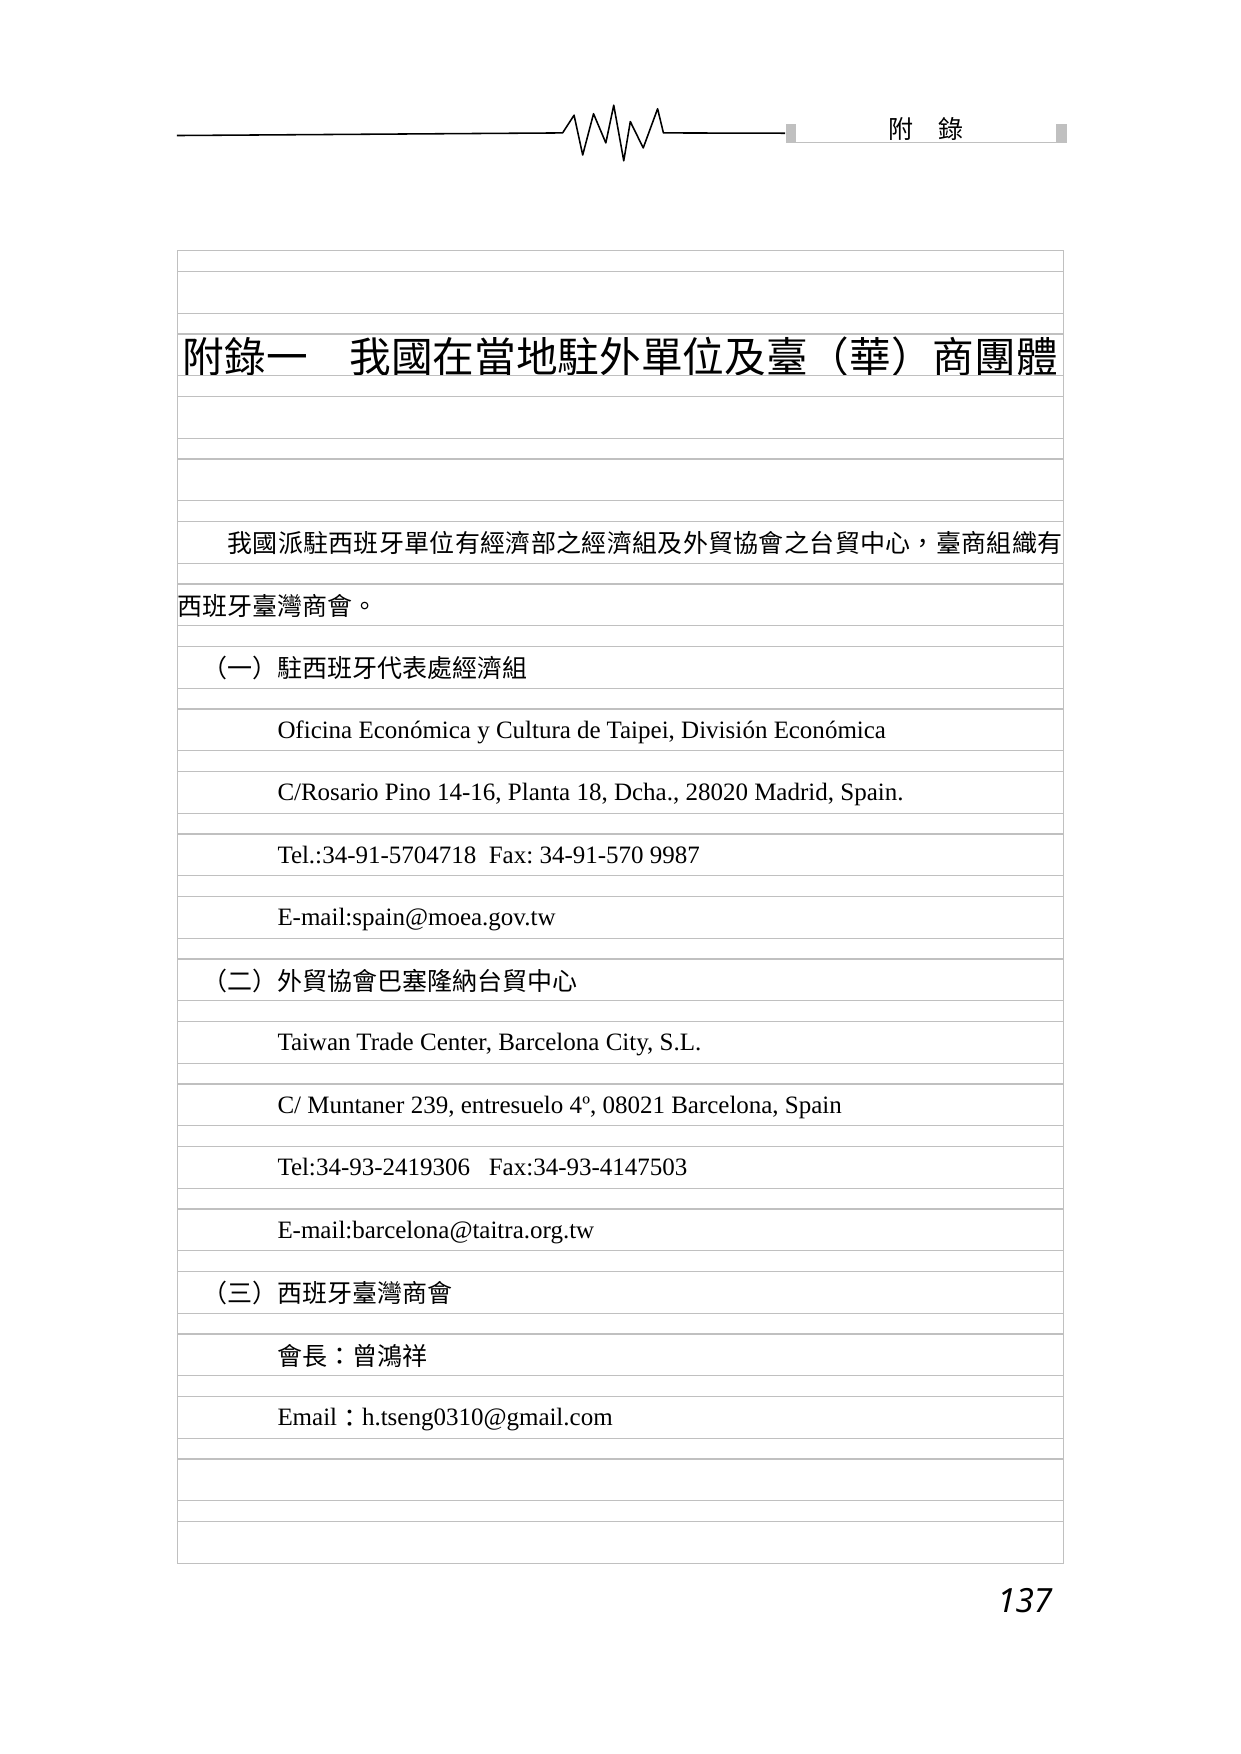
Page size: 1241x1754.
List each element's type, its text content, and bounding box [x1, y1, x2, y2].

text 會長：曾鴻祥 [202, 1335, 1063, 1375]
text （一）駐西班牙代表處經濟組 [202, 647, 1063, 688]
text [178, 564, 1063, 583]
text [202, 1126, 1063, 1146]
text [202, 1314, 1063, 1333]
text Oficina Económica y Cultura de Taipei, División Económica [202, 710, 1063, 750]
text [202, 1001, 1063, 1021]
text [202, 1189, 1063, 1208]
text [178, 314, 1063, 333]
text Tel:34-93-2419306 Fax:34-93-4147503 [202, 1147, 1063, 1188]
text [202, 1251, 1063, 1271]
text [202, 751, 1063, 771]
text [202, 814, 1063, 833]
text [202, 876, 1063, 896]
text [202, 939, 1063, 958]
text [202, 1064, 1063, 1083]
text [202, 1376, 1063, 1396]
text E-mail:spain@moea.gov.tw [202, 897, 1063, 938]
text 我國派駐西班牙單位有經濟部之經濟組及外貿協會之台貿中心，臺商組織有 [178, 522, 1063, 563]
text [202, 689, 1063, 708]
text C/Rosario Pino 14-16, Planta 18, Dcha., 28020 Madrid, Spain. [202, 772, 1063, 813]
text Email：h.tseng0310@gmail.com [202, 1397, 1063, 1438]
text E-mail:barcelona@taitra.org.tw [202, 1210, 1063, 1250]
text [202, 626, 1063, 646]
text Taiwan Trade Center, Barcelona City, S.L. [202, 1022, 1063, 1063]
text C/ Muntaner 239, entresuelo 4º, 08021 Barcelona, Spain [202, 1085, 1063, 1125]
text 西班牙臺灣商會。 [178, 585, 1063, 625]
text Tel.:34-91-5704718 Fax: 34-91-570 9987 [202, 835, 1063, 875]
text [178, 501, 1063, 521]
text （二）外貿協會巴塞隆納台貿中心 [202, 960, 1063, 1000]
text （三）西班牙臺灣商會 [202, 1272, 1063, 1313]
text 附錄一 我國在當地駐外單位及臺（華）商團體 [178, 335, 1063, 375]
